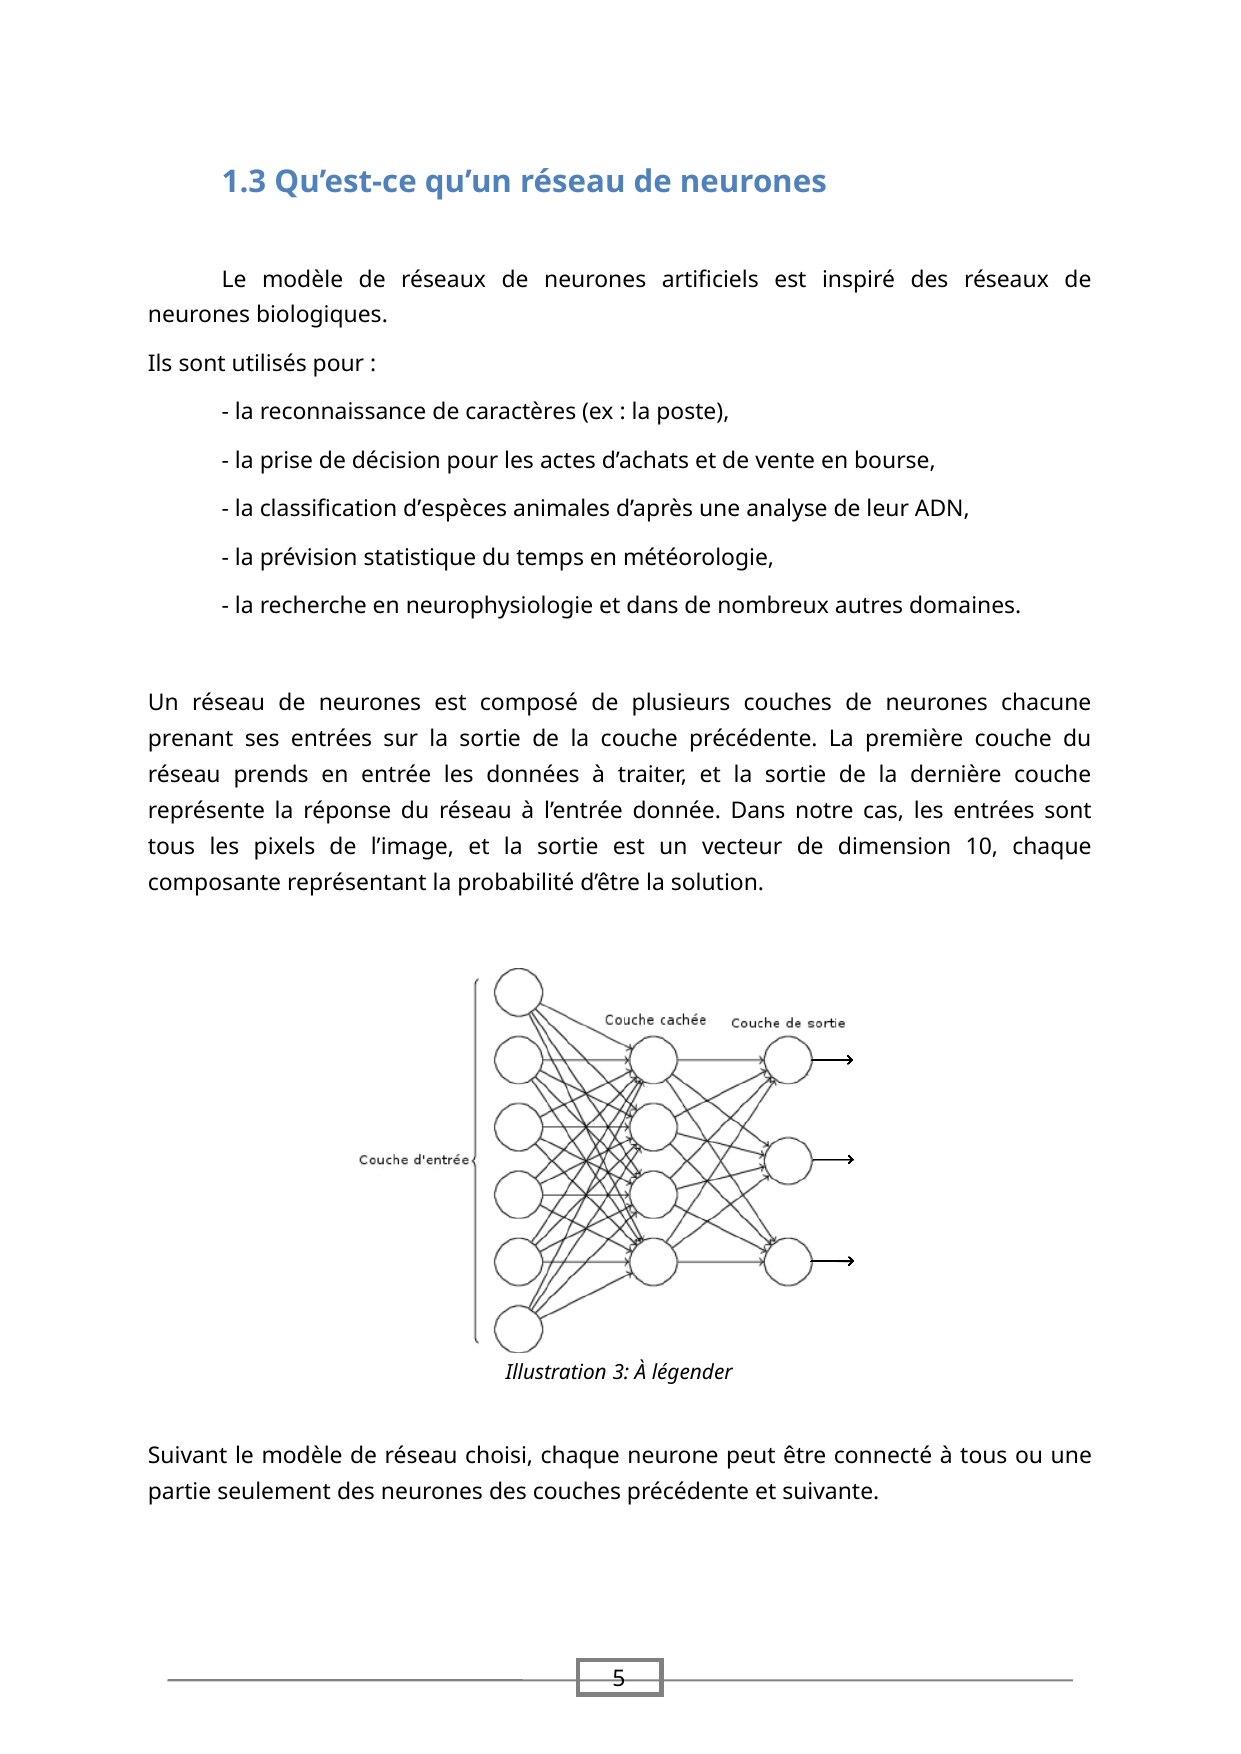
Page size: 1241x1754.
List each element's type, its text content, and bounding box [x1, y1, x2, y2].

text Un réseau de neurones est composé de plusieurs couches de neurones chacune prenant ses entrées sur la sortie de la couche précédente. La première couche du réseau prends en entrée les données à traiter, et la sortie de la dernière couche représente la réponse du réseau à l’entrée donnée. Dans notre cas, les entrées sont tous les pixels de l’image, et la sortie est un vecteur de dimension 10, chaque composante représentant la probabilité d’être la solution. [148, 686, 1093, 897]
subtitle 1.3 Qu’est-ce qu’un réseau de neurones [221, 159, 1093, 202]
text - la prise de décision pour les actes d’achats et de vente en bourse, [148, 444, 1093, 475]
text - la prévision statistique du temps en météorologie, [148, 541, 1093, 572]
text Ils sont utilisés pour : [148, 347, 1093, 378]
text - la recherche en neurophysiologie et dans de nombreux autres domaines. [148, 589, 1093, 620]
subtitle Illustration 3: À légender [357, 1353, 883, 1386]
text - la classification d’espèces animales d’après une analyse de leur ADN, [148, 492, 1093, 523]
text - la reconnaissance de caractères (ex : la poste), [148, 395, 1093, 427]
picture [357, 968, 884, 1353]
text Le modèle de réseaux de neurones artificiels est inspiré des réseaux de neurones biologiques. [148, 262, 1093, 330]
text Suivant le modèle de réseau choisi, chaque neurone peut être connecté à tous ou une partie seulement des neurones des couches précédente et suivante. [148, 1439, 1093, 1506]
